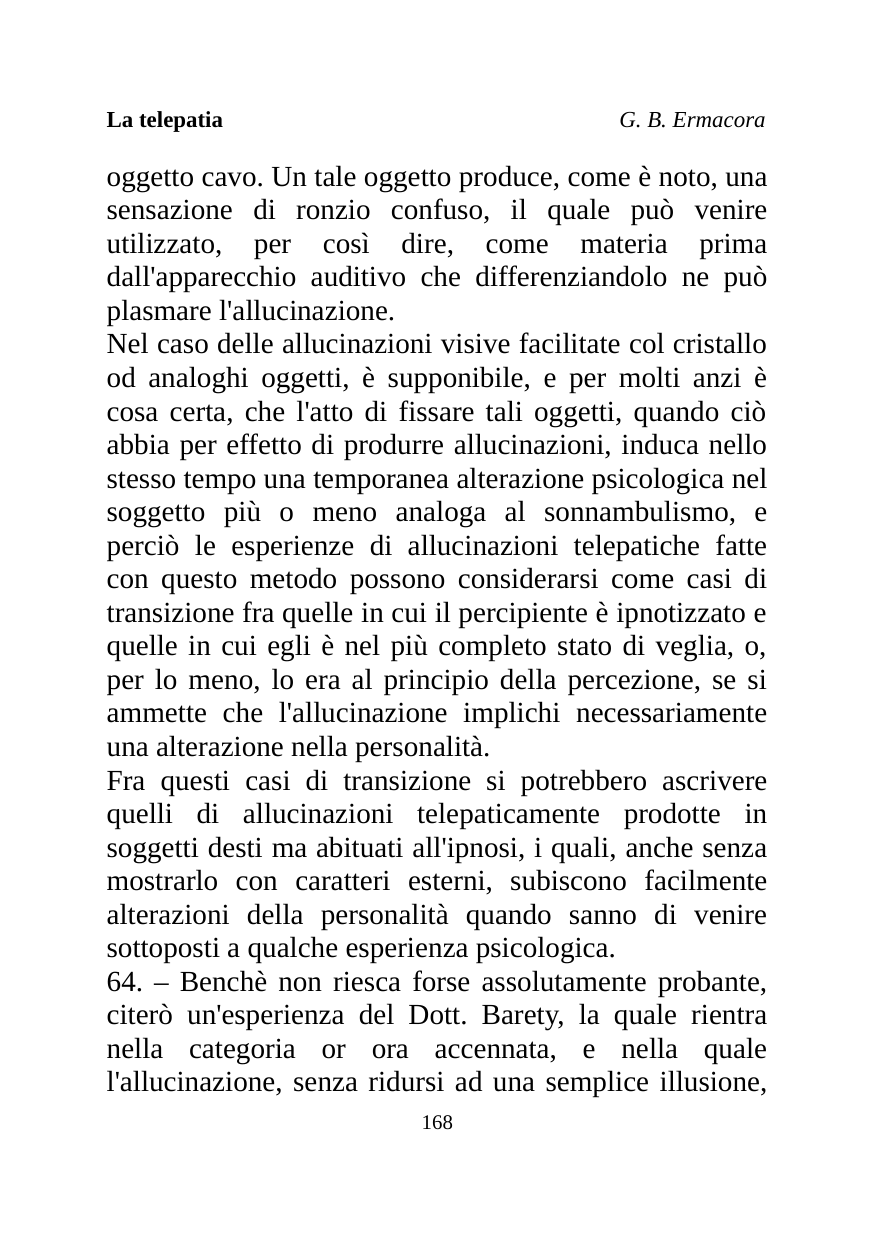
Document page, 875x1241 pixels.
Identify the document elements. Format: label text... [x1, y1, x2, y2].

text 64. – Benchè non riesca forse assolutamente probante, citerò un'esperienza del Dott. Barety, la quale rientra nella categoria or ora accennata, e nella quale l'allucinazione, senza ridursi ad una semplice illusione, [106, 964, 768, 1098]
text Fra questi casi di transizione si potrebbero ascrivere quelli di allucinazioni telepaticamente prodotte in soggetti desti ma abituati all'ipnosi, i quali, anche senza mostrarlo con caratteri esterni, subiscono facilmente alterazioni della personalità quando sanno di venire sottoposti a qualche esperienza psicologica. [106, 763, 768, 964]
text oggetto cavo. Un tale oggetto produce, come è noto, una sensazione di ronzio confuso, il quale può venire utilizzato, per così dire, come materia prima dall'apparecchio auditivo che differenziandolo ne può plasmare l'allucinazione. [106, 159, 768, 327]
text Nel caso delle allucinazioni visive facilitate col cristallo od analoghi oggetti, è supponibile, e per molti anzi è cosa certa, che l'atto di fissare tali oggetti, quando ciò abbia per effetto di produrre allucinazioni, induca nello stesso tempo una temporanea alterazione psicologica nel soggetto più o meno analoga al sonnambulismo, e perciò le esperienze di allucinazioni telepatiche fatte con questo metodo possono considerarsi come casi di transizione fra quelle in cui il percipiente è ipnotizzato e quelle in cui egli è nel più completo stato di veglia, o, per lo meno, lo era al principio della percezione, se si ammette che l'allucinazione implichi necessariamente una alterazione nella personalità. [106, 327, 768, 763]
